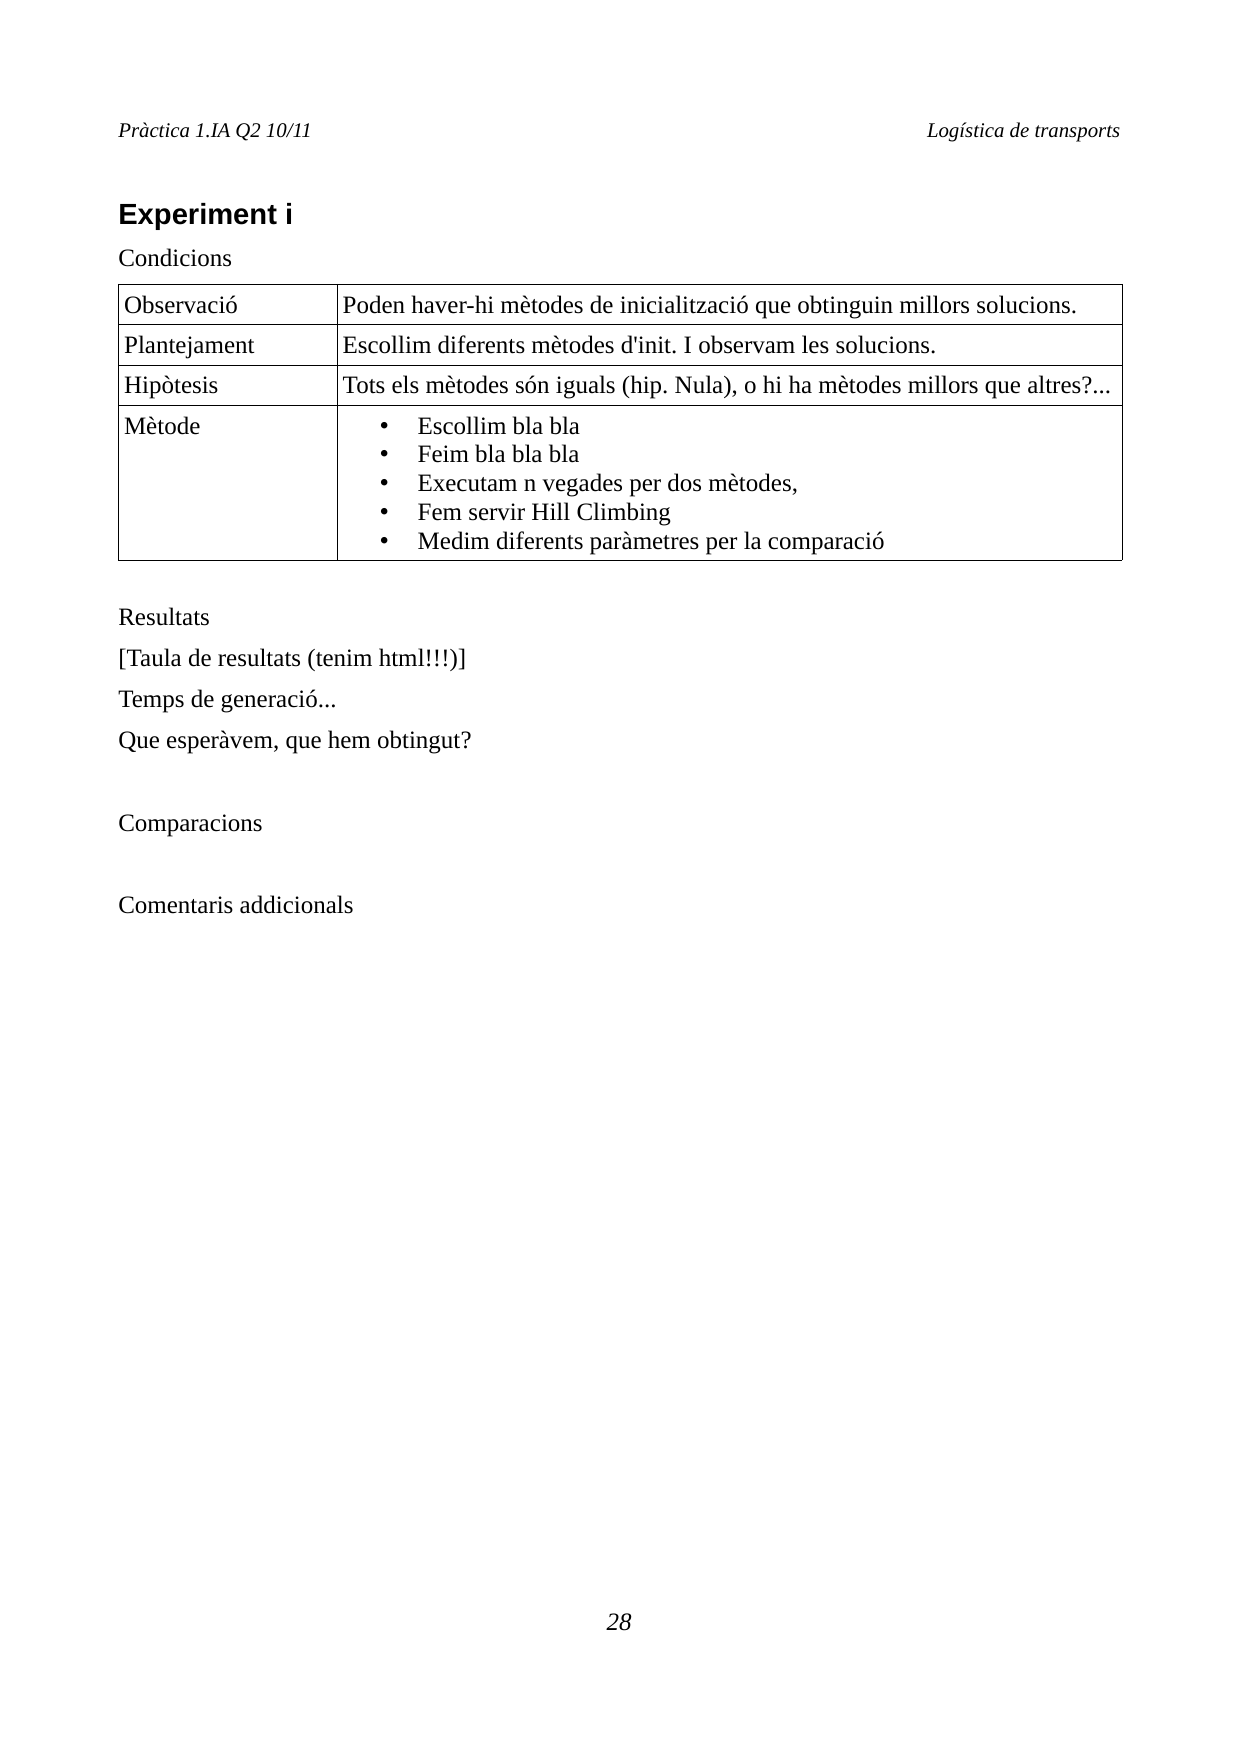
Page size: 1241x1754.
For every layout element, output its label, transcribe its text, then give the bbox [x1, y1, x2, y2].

table_cell Hipòtesis [119, 366, 337, 405]
table_header Poden haver-hi mètodes de inicialització que obtinguin millors solucions. [338, 285, 1122, 324]
text Condicions [118, 243, 1122, 271]
subtitle Experiment i [118, 197, 1122, 230]
text Comparacions [118, 808, 1122, 837]
table_cell Mètode [119, 406, 337, 560]
table_cell Tots els mètodes són iguals (hip. Nula), o hi ha mètodes millors que altres?... [338, 366, 1122, 405]
table_cell Plantejament [119, 325, 337, 364]
table_cell Escollim diferents mètodes d'init. I observam les solucions. [338, 325, 1122, 364]
text Temps de generació... [118, 684, 1122, 713]
text Que esperàvem, que hem obtingut? [118, 725, 1122, 754]
text [Taula de resultats (tenim html!!!)] [118, 643, 1122, 672]
table_header Observació [119, 285, 337, 324]
table_cell Escollim bla bla Feim bla bla bla Executam n vegades per dos mètodes, Fem servir Hill Climbing Medim diferents paràmetres per la comparació [338, 406, 1122, 560]
text Comentaris addicionals [118, 890, 1122, 919]
text Resultats [118, 602, 1122, 630]
